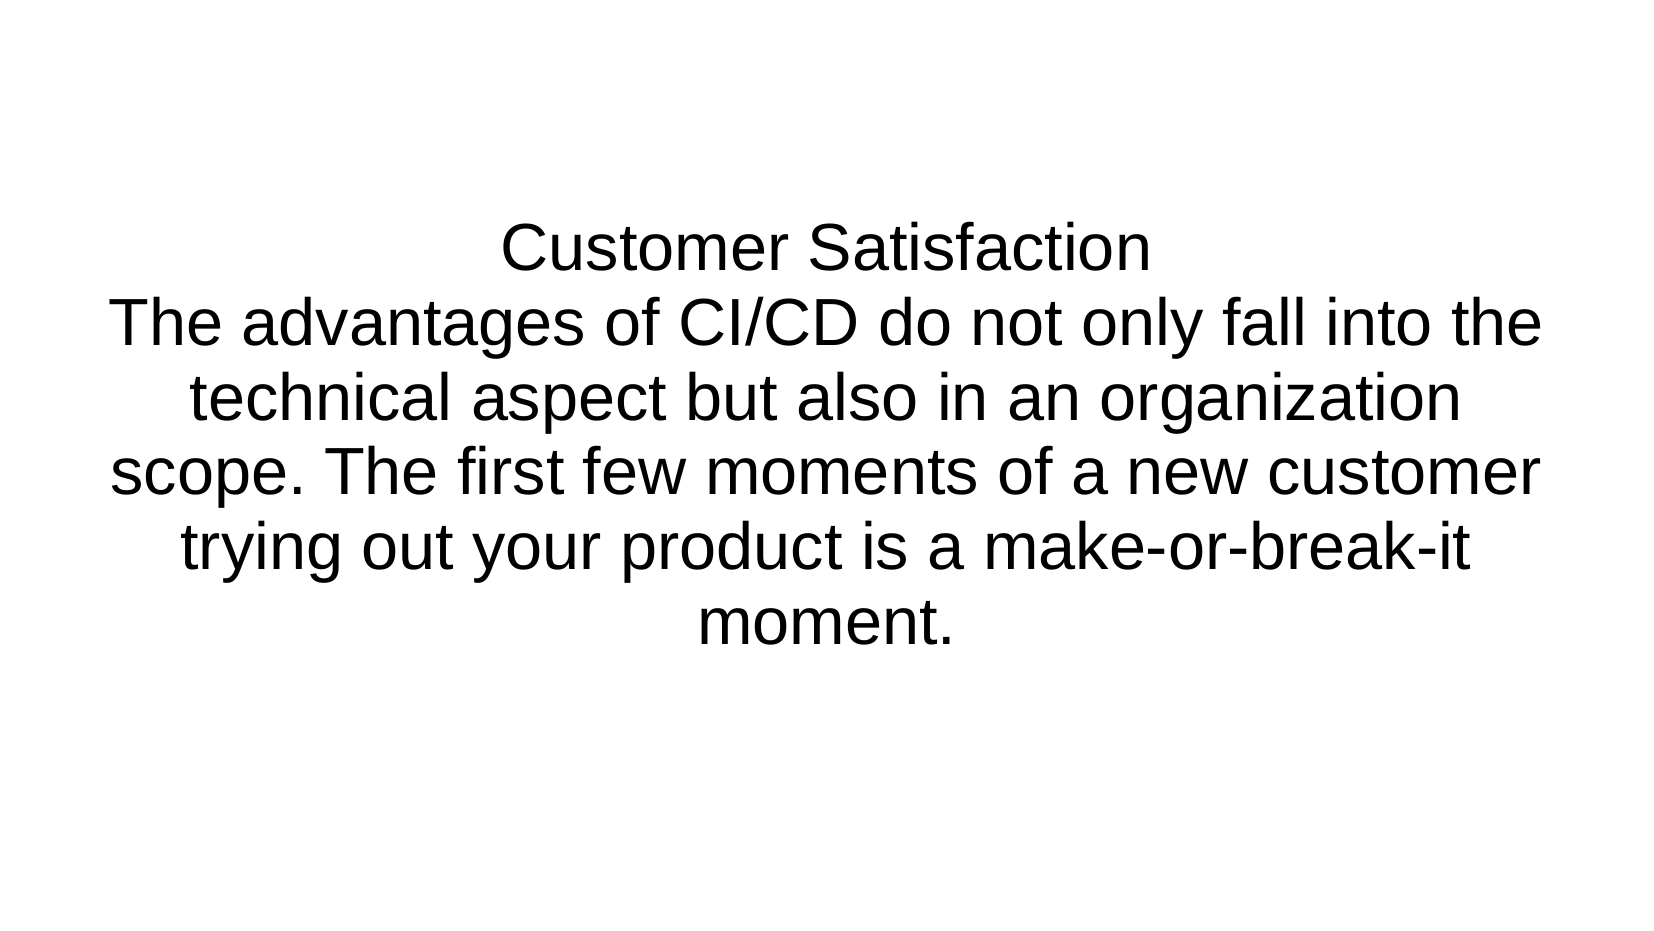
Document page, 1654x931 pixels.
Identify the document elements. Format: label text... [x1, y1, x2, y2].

subtitle Customer Satisfaction The advantages of CI/CD do not only fall into the technical aspect but also in an organization scope. The first few moments of a new customer trying out your product is a make-or-break-it moment. [82, 37, 1571, 757]
